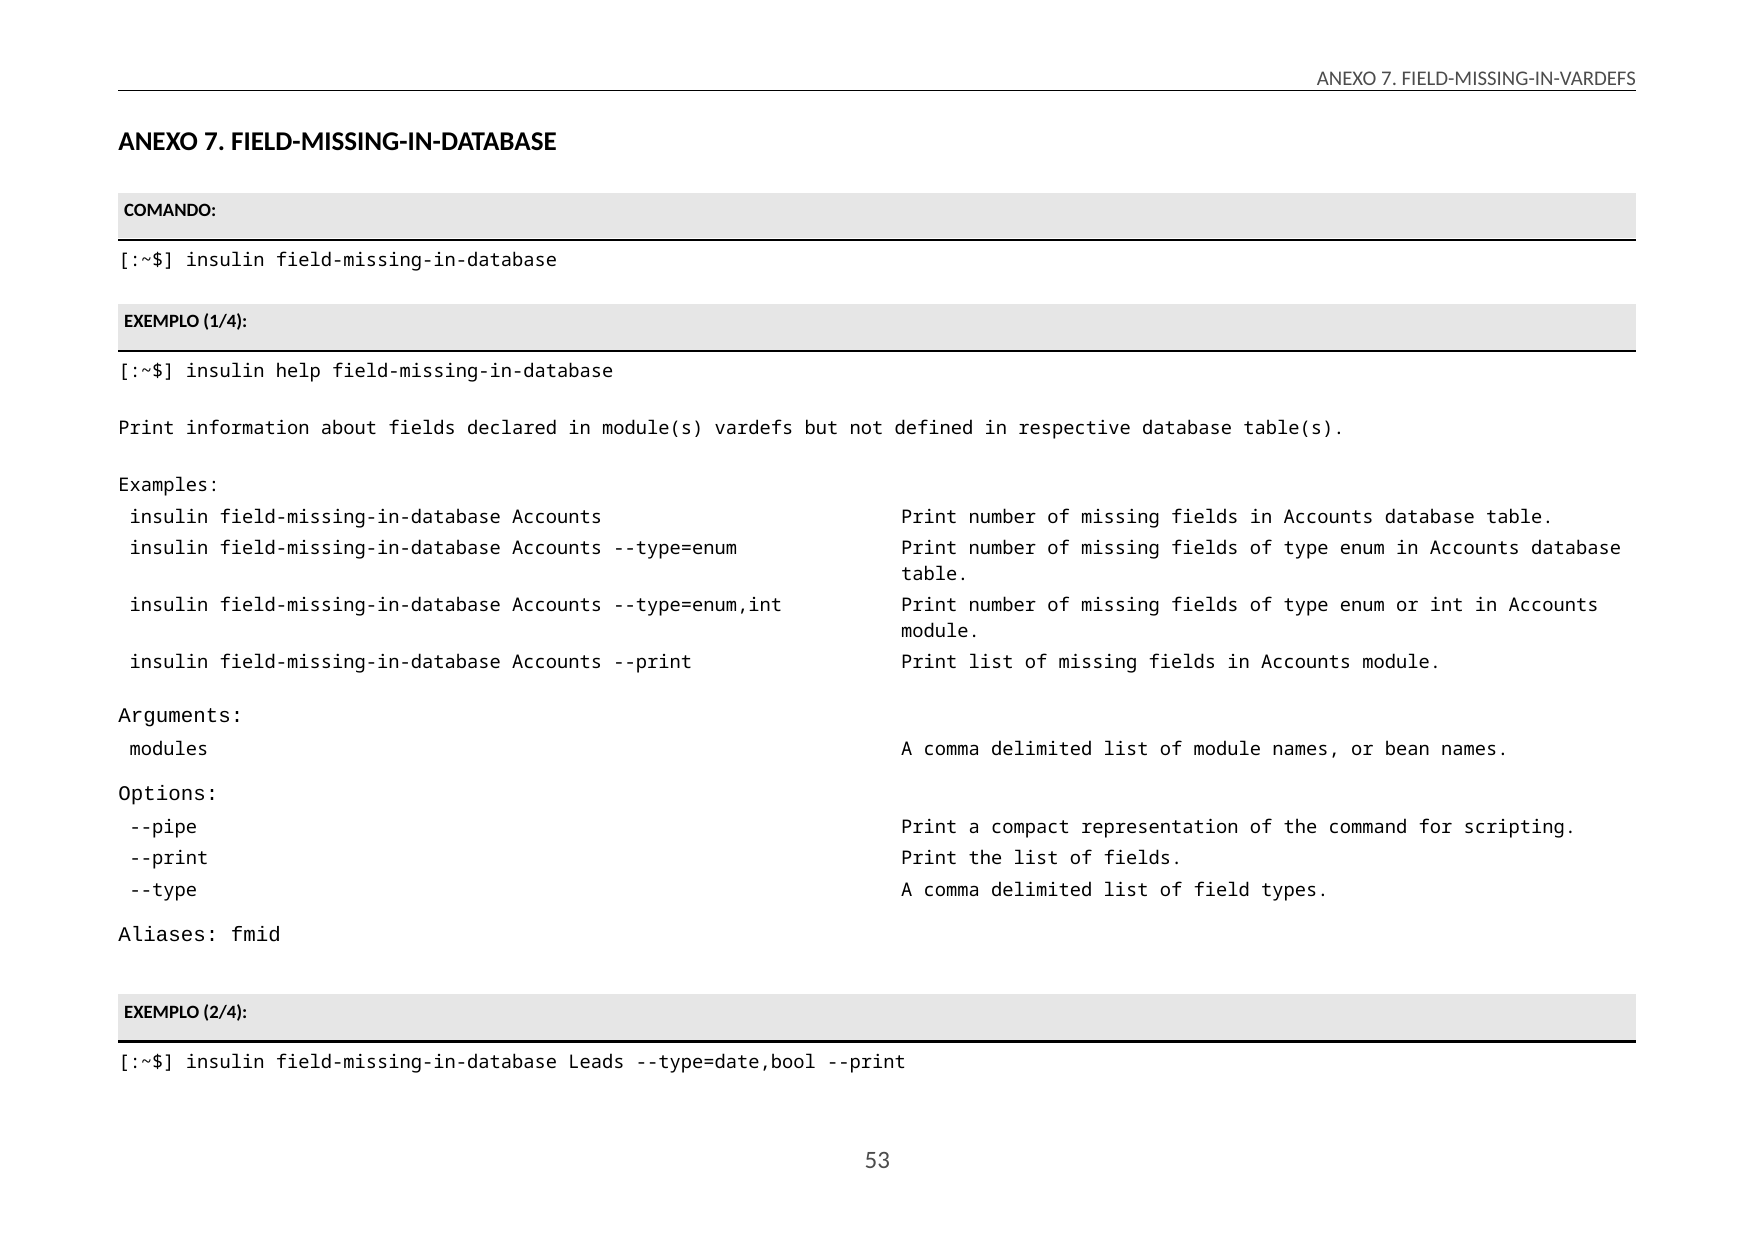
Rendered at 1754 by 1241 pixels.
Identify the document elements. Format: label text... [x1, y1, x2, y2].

table_cell [118, 767, 1636, 783]
table_cell Print number of missing fields of type enum or int in Accounts module. [901, 592, 1636, 648]
table_cell modules [118, 735, 901, 767]
table_cell Options: [118, 783, 1636, 813]
table_cell Exemplo (1/4): [118, 304, 1636, 350]
table_cell insulin field-missing-in-database Accounts --type=enum,int [118, 592, 901, 648]
table_cell Arguments: [118, 706, 1636, 735]
table_cell Aliases: fmid [118, 924, 1636, 954]
table_cell A comma delimited list of module names, or bean names. [901, 735, 1636, 767]
table_cell Print the list of fields. [901, 844, 1636, 876]
table_cell [:~$] insulin help field-missing-in-database [118, 352, 1636, 389]
table_cell --print [118, 844, 901, 876]
table_cell insulin field-missing-in-database Accounts --type=enum [118, 535, 901, 592]
table_cell [118, 389, 1636, 415]
table_cell [:~$] insulin field-missing-in-database Leads --type=date,bool --print [118, 1043, 1636, 1080]
table_cell insulin field-missing-in-database Accounts --print [118, 649, 901, 680]
table_cell --pipe [118, 813, 901, 844]
table_cell insulin field-missing-in-database Accounts [118, 503, 901, 534]
table_cell [118, 954, 1636, 994]
table_cell Print information about fields declared in module(s) vardefs but not defined in respective database table(s). [118, 415, 1636, 446]
table_cell [118, 1080, 1636, 1105]
table_cell [118, 278, 1636, 303]
table_cell Print list of missing fields in Accounts module. [901, 649, 1636, 680]
table_cell Examples: [118, 472, 1636, 503]
table_cell A comma delimited list of field types. [901, 876, 1636, 907]
table_cell [:~$] insulin field-missing-in-database [118, 241, 1636, 278]
subtitle Anexo 7. field-missing-in-database [118, 124, 1636, 157]
table_cell [118, 907, 1636, 924]
table_cell [118, 680, 1636, 706]
table_cell --type [118, 876, 901, 907]
table_cell Print number of missing fields of type enum in Accounts database table. [901, 535, 1636, 592]
table_cell Print number of missing fields in Accounts database table. [901, 503, 1636, 534]
table_cell [118, 446, 1636, 472]
table_cell Exemplo (2/4): [118, 994, 1636, 1040]
table_cell Print a compact representation of the command for scripting. [901, 813, 1636, 844]
table_header Comando: [118, 193, 1636, 238]
